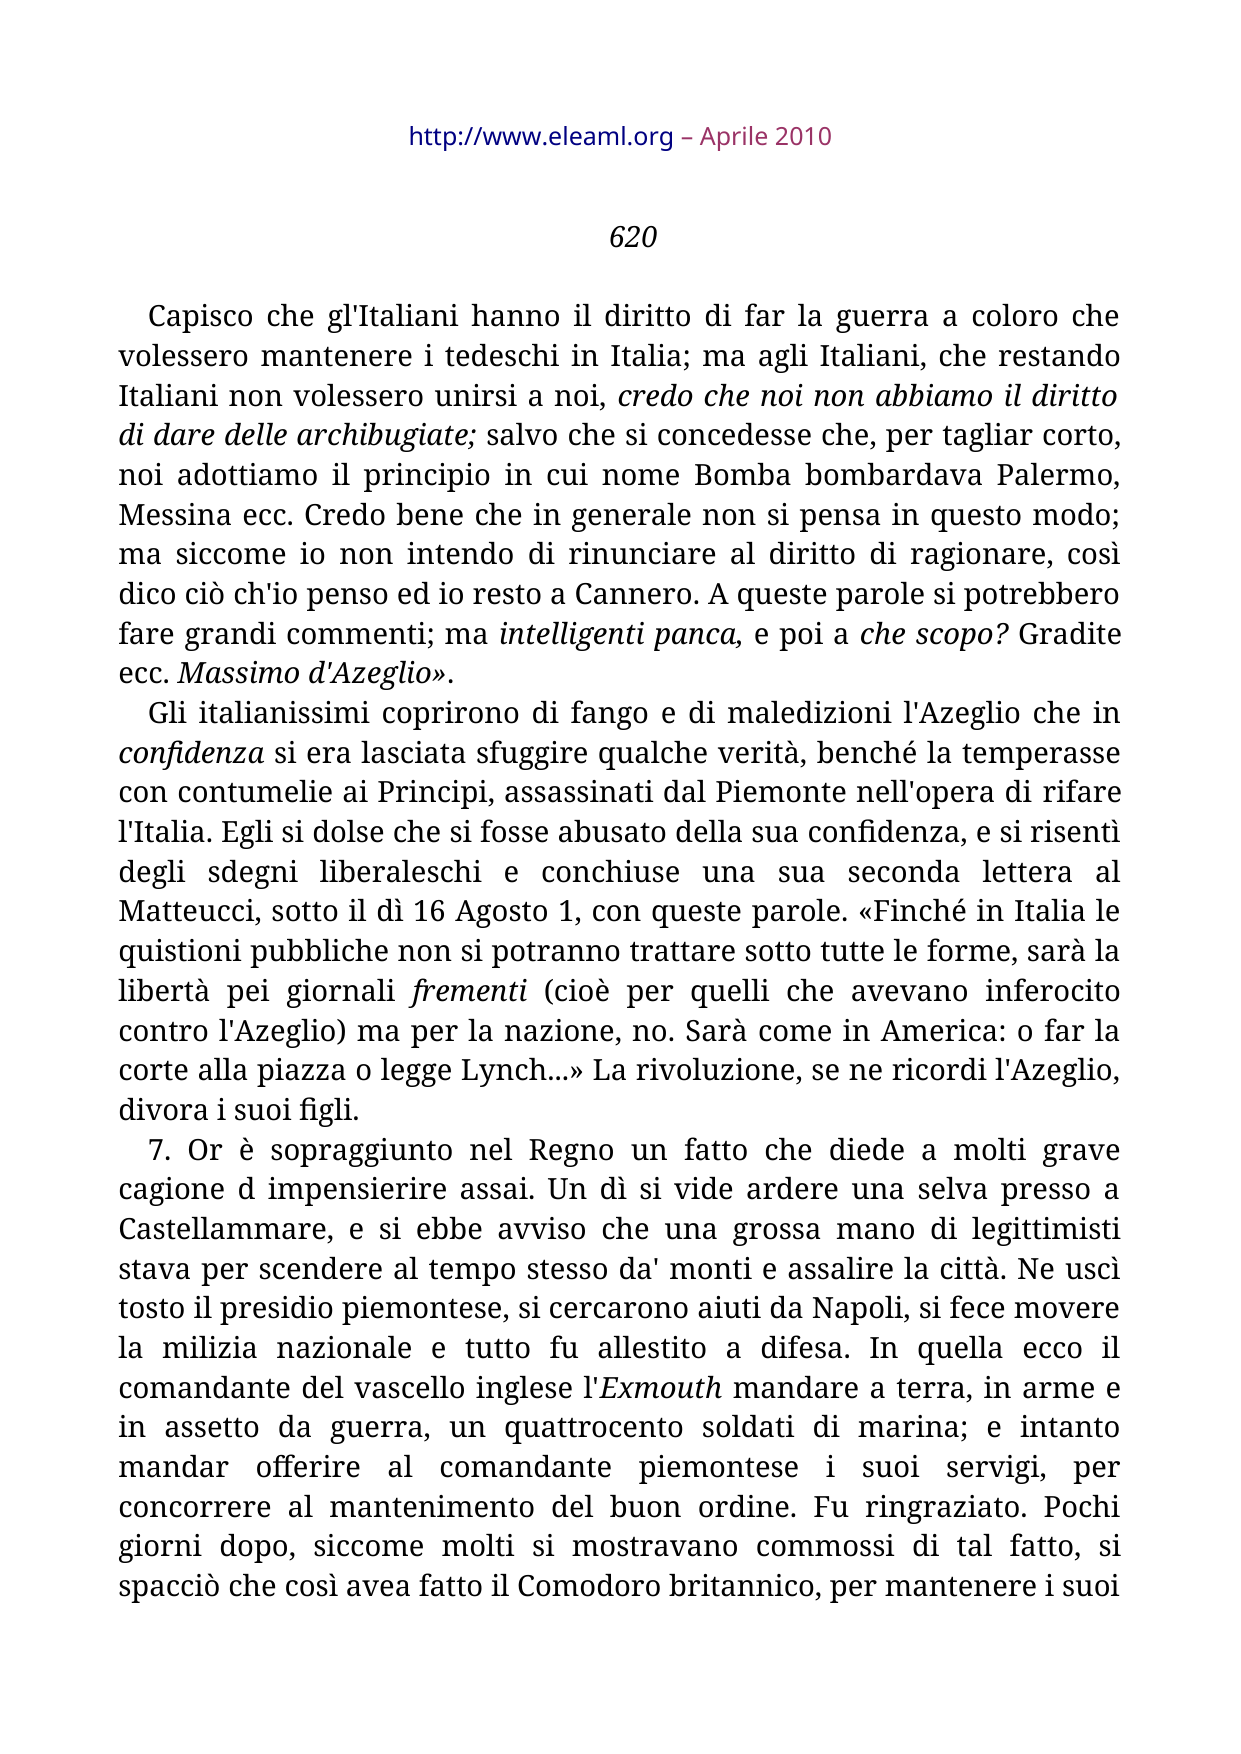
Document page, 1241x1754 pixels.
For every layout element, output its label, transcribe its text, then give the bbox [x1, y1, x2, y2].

text 620 [118, 216, 1122, 256]
text Gli italianissimi coprirono di fango e di maledizioni l'Azeglio che in confidenza si era lasciata sfuggire qualche verità, benché la temperasse con contumelie ai Principi, assassinati dal Piemonte nell'opera di rifare l'Italia. Egli si dolse che si fosse abusato della sua confidenza, e si risentì degli sdegni liberaleschi e conchiuse una sua seconda lettera al Matteucci, sotto il dì 16 Agosto 1, con queste parole. «Finché in Italia le quistioni pubbliche non si potranno trattare sotto tutte le forme, sarà la libertà pei giornali frementi (cioè per quelli che avevano inferocito contro l'Azeglio) ma per la nazione, no. Sarà come in America: o far la corte alla piazza o legge Lynch...» La rivoluzione, se ne ricordi l'Azeglio, divora i suoi figli. [118, 692, 1122, 1129]
text 7. Or è sopraggiunto nel Regno un fatto che diede a molti grave cagione d impensierire assai. Un dì si vide ardere una selva presso a Castellammare, e si ebbe avviso che una grossa mano di legittimisti stava per scendere al tempo stesso da' monti e assalire la città. Ne uscì tosto il presidio piemontese, si cercarono aiuti da Napoli, si fece movere la milizia nazionale e tutto fu allestito a difesa. In quella ecco il comandante del vascello inglese l'Exmouth mandare a terra, in arme e in assetto da guerra, un quattrocento soldati di marina; e intanto mandar offerire al comandante piemontese i suoi servigi, per concorrere al mantenimento del buon ordine. Fu ringraziato. Pochi giorni dopo, siccome molti si mostravano commossi di tal fatto, si spacciò che così avea fatto il Comodoro britannico, per mantenere i suoi [118, 1129, 1122, 1605]
text Capisco che gl'Italiani hanno il diritto di far la guerra a coloro che volessero mantenere i tedeschi in Italia; ma agli Italiani, che restando Italiani non volessero unirsi a noi, credo che noi non abbiamo il diritto di dare delle archibugiate; salvo che si concedesse che, per tagliar corto, noi adottiamo il principio in cui nome Bomba bombardava Palermo, Messina ecc. Credo bene che in generale non si pensa in questo modo; ma siccome io non intendo di rinunciare al diritto di ragionare, così dico ciò ch'io penso ed io resto a Cannero. A queste parole si potrebbero fare grandi commenti; ma intelligenti panca, e poi a che scopo? Gradite ecc. Massimo d'Azeglio». [118, 295, 1122, 692]
